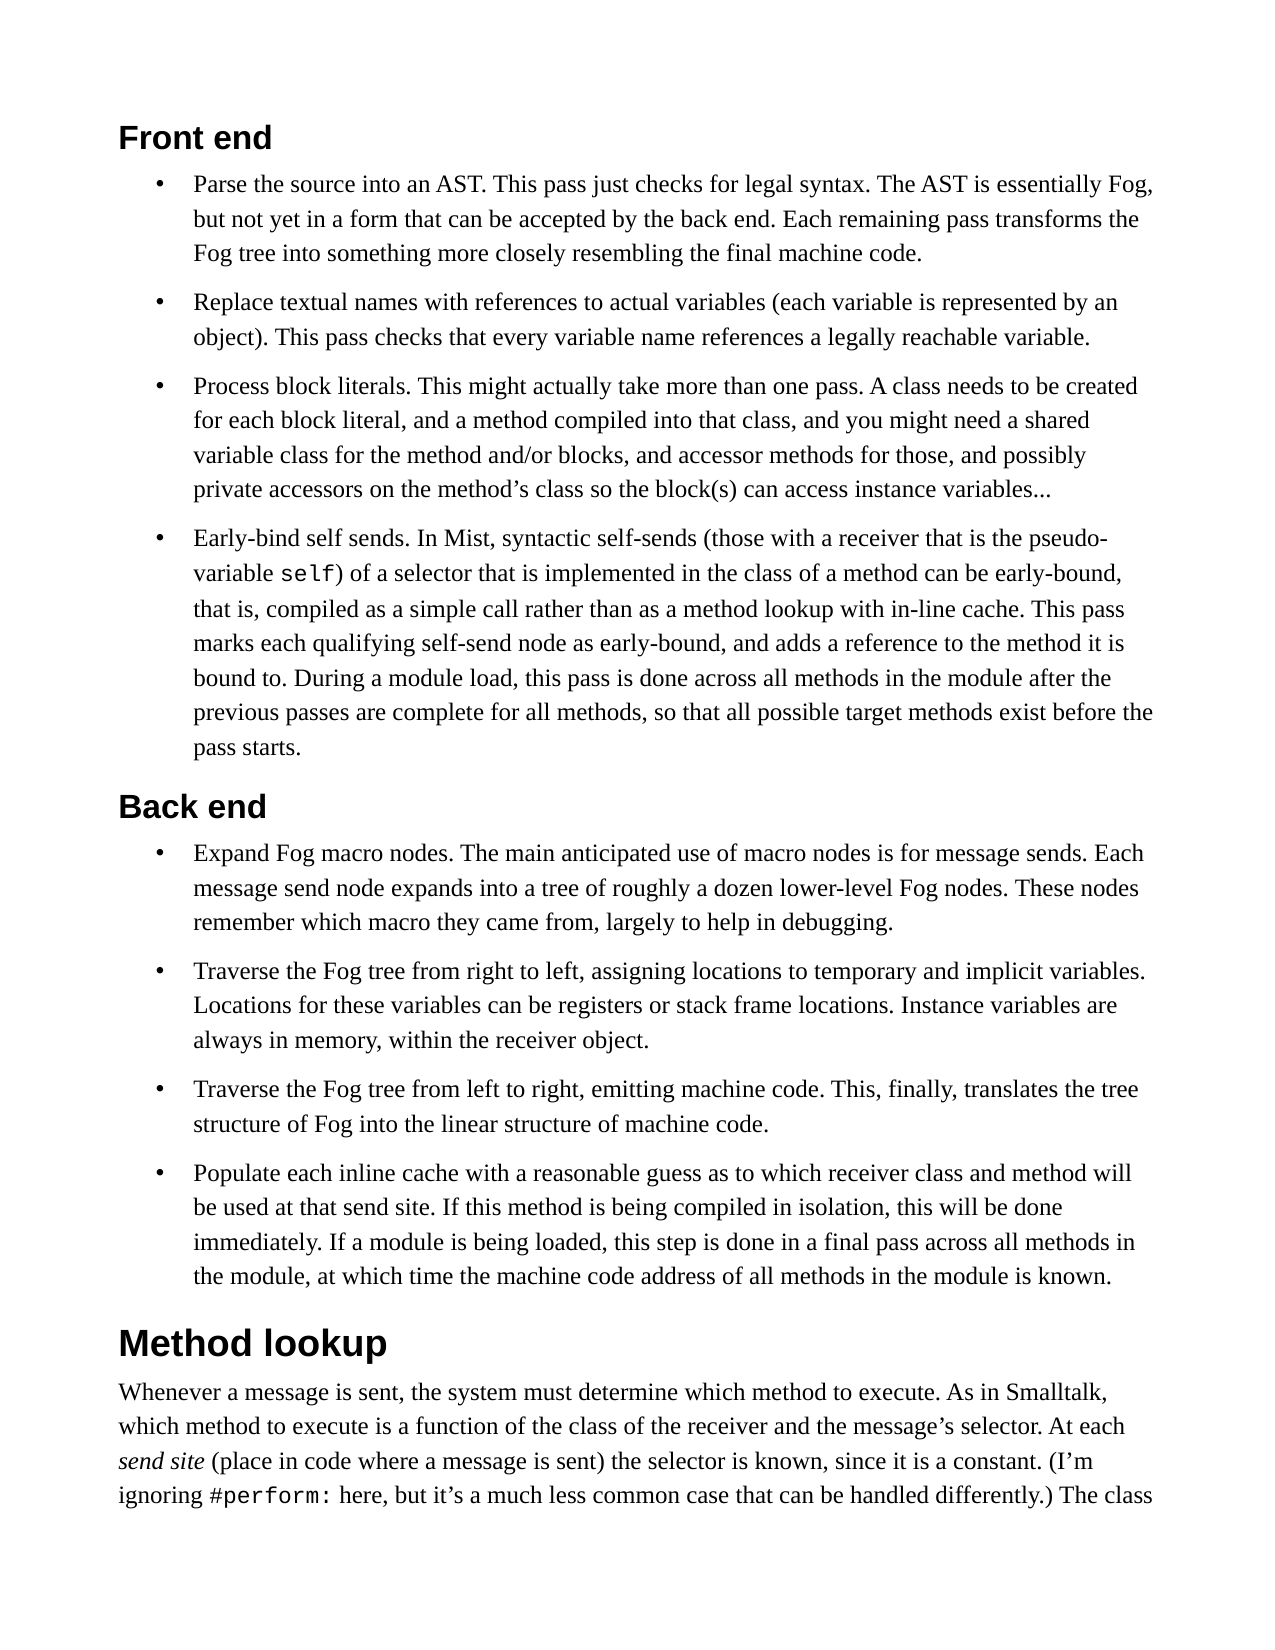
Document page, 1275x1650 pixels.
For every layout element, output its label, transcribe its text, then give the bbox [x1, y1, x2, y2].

list Early-bind self sends. In Mist, syntactic self-sends (those with a receiver that is the pseudo-variable self) of a selector that is implemented in the class of a method can be early-bound, that is, compiled as a simple call rather than as a method lookup with in-line cache. This pass marks each qualifying self-send node as early-bound, and adds a reference to the method it is bound to. During a module load, this pass is done across all methods in the module after the previous passes are complete for all methods, so that all possible target methods exist before the pass starts. [156, 523, 1157, 760]
list Traverse the Fog tree from right to left, assigning locations to temporary and implicit variables. Locations for these variables can be registers or stack frame locations. Instance variables are always in memory, within the receiver object. [156, 956, 1157, 1054]
subtitle Back end [118, 787, 1157, 826]
subtitle Method lookup [118, 1321, 1157, 1364]
text Whenever a message is sent, the system must determine which method to execute. As in Smalltalk, which method to execute is a function of the class of the receiver and the message’s selector. At each send site (place in code where a message is sent) the selector is known, since it is a constant. (I’m ignoring #perform: here, but it’s a much less common case that can be handled differently.) The class [118, 1377, 1157, 1510]
list Replace textual names with references to actual variables (each variable is represented by an object). This pass checks that every variable name references a legally reachable variable. [156, 287, 1157, 351]
list Expand Fog macro nodes. The main anticipated use of macro nodes is for message sends. Each message send node expands into a tree of roughly a dozen lower-level Fog nodes. These nodes remember which macro they came from, largely to help in debugging. [156, 838, 1157, 936]
list Process block literals. This might actually take more than one pass. A class needs to be created for each block literal, and a method compiled into that class, and you might need a shared variable class for the method and/or blocks, and accessor methods for those, and possibly private accessors on the method’s class so the block(s) can access instance variables... [156, 371, 1157, 503]
list Populate each inline cache with a reasonable guess as to which receiver class and method will be used at that send site. If this method is being compiled in isolation, this will be done immediately. If a module is being loaded, this step is done in a final pass across all methods in the module, at which time the machine code address of all methods in the module is known. [156, 1158, 1157, 1290]
list Traverse the Fog tree from left to right, emitting machine code. This, finally, translates the tree structure of Fog into the linear structure of machine code. [156, 1074, 1157, 1137]
list Parse the source into an AST. This pass just checks for legal syntax. The AST is essentially Fog, but not yet in a form that can be accepted by the back end. Each remaining pass transforms the Fog tree into something more closely resembling the final machine code. [156, 169, 1157, 267]
subtitle Front end [118, 118, 1157, 157]
